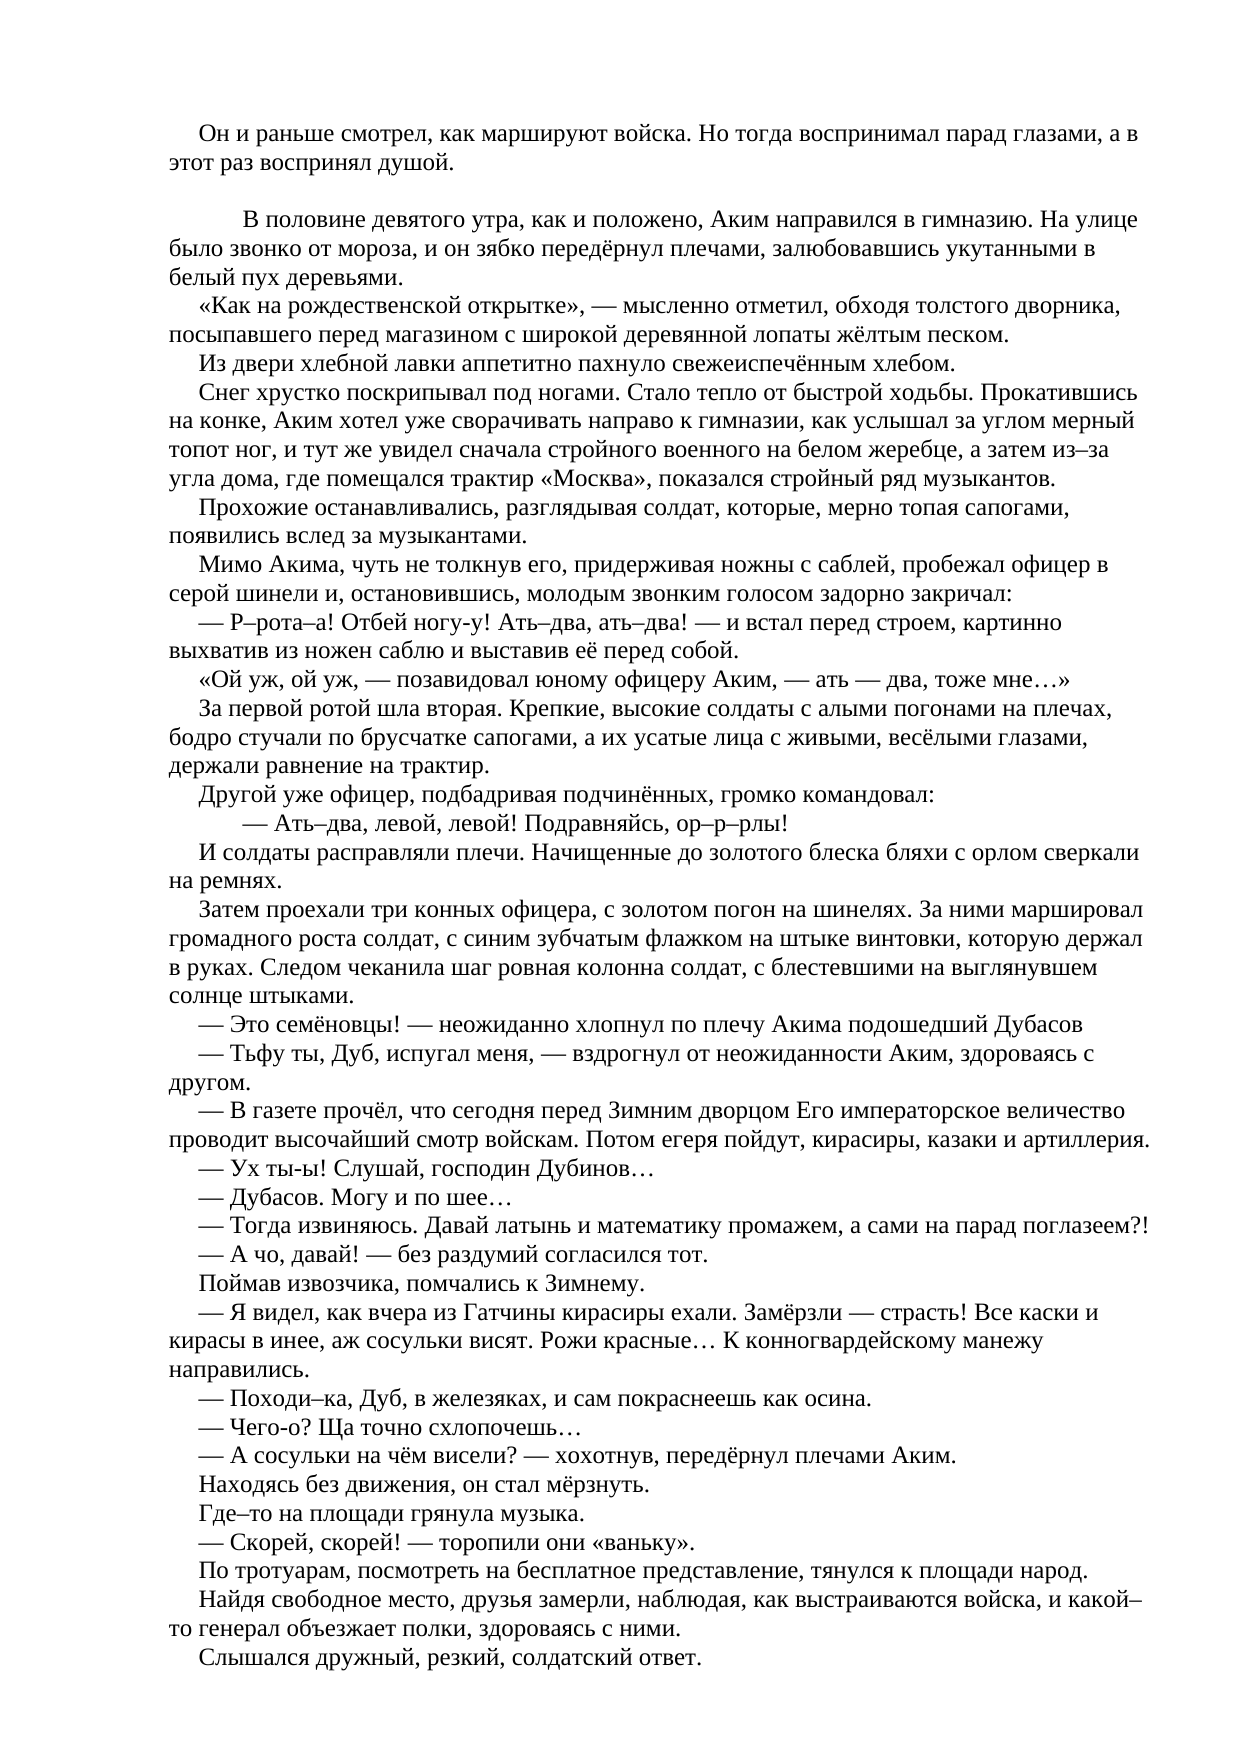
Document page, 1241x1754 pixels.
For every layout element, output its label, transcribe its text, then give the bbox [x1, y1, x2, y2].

text — Тогда извиняюсь. Давай латынь и математику промажем, а сами на парад поглазеем?! [169, 1211, 1152, 1239]
text — Ух ты-ы! Слушай, господин Дубинов… [169, 1153, 1152, 1182]
text Находясь без движения, он стал мёрзнуть. [169, 1469, 1152, 1498]
text Из двери хлебной лавки аппетитно пахнуло свежеиспечённым хлебом. [169, 348, 1152, 377]
text — Скорей, скорей! — торопили они «ваньку». [169, 1527, 1152, 1556]
text — А чо, давай! — без раздумий согласился тот. [169, 1239, 1152, 1268]
text Затем проехали три конных офицера, с золотом погон на шинелях. За ними маршировал громадного роста солдат, с синим зубчатым флажком на штыке винтовки, которую держал в руках. Следом чеканила шаг ровная колонна солдат, с блестевшими на выглянувшем солнце штыками. [169, 894, 1152, 1009]
text Где–то на площади грянула музыка. [169, 1498, 1152, 1527]
text — Чего-о? Ща точно схлопочешь… [169, 1412, 1152, 1441]
text Мимо Акима, чуть не толкнув его, придерживая ножны с саблей, пробежал офицер в серой шинели и, остановившись, молодым звонким голосом задорно закричал: [169, 549, 1152, 607]
text — Я видел, как вчера из Гатчины кирасиры ехали. Замёрзли — страсть! Все каски и кирасы в инее, аж сосульки висят. Рожи красные… К конногвардейскому манежу направились. [169, 1297, 1152, 1383]
text — Дубасов. Могу и по шее… [169, 1182, 1152, 1211]
text По тротуарам, посмотреть на бесплатное представление, тянулся к площади народ. [169, 1556, 1152, 1584]
text Снег хрустко поскрипывал под ногами. Стало тепло от быстрой ходьбы. Прокатившись на конке, Аким хотел уже сворачивать направо к гимназии, как услышал за углом мерный топот ног, и тут же увидел сначала стройного военного на белом жеребце, а затем из–за угла дома, где помещался трактир «Москва», показался стройный ряд музыкантов. [169, 377, 1152, 492]
text За первой ротой шла вторая. Крепкие, высокие солдаты с алыми погонами на плечах, бодро стучали по брусчатке сапогами, а их усатые лица с живыми, весёлыми глазами, держали равнение на трактир. [169, 693, 1152, 779]
text В половине девятого утра, как и положено, Аким направился в гимназию. На улице было звонко от мороза, и он зябко передёрнул плечами, залюбовавшись укутанными в белый пух деревьями. [169, 204, 1152, 291]
text «Как на рождественской открытке», — мысленно отметил, обходя толстого дворника, посыпавшего перед магазином с широкой деревянной лопаты жёлтым песком. [169, 291, 1152, 348]
text Поймав извозчика, помчались к Зимнему. [169, 1268, 1152, 1297]
text Слышался дружный, резкий, солдатский ответ. [169, 1642, 1152, 1671]
text Другой уже офицер, подбадривая подчинённых, громко командовал: [169, 779, 1152, 808]
text — В газете прочёл, что сегодня перед Зимним дворцом Его императорское величество проводит высочайший смотр войскам. Потом егеря пойдут, кирасиры, казаки и артиллерия. [169, 1096, 1152, 1153]
text — А сосульки на чём висели? — хохотнув, передёрнул плечами Аким. [169, 1441, 1152, 1469]
text Он и раньше смотрел, как маршируют войска. Но тогда воспринимал парад глазами, а в этот раз воспринял душой. [169, 118, 1152, 176]
text — Походи–ка, Дуб, в железяках, и сам покраснеешь как осина. [169, 1383, 1152, 1412]
text — Ать–два, левой, левой! Подравняйсь, ор–р–рлы! [169, 808, 1152, 837]
text «Ой уж, ой уж, — позавидовал юному офицеру Аким, — ать — два, тоже мне…» [169, 664, 1152, 693]
text — Это семёновцы! — неожиданно хлопнул по плечу Акима подошедший Дубасов [169, 1009, 1152, 1038]
text — Р–рота–а! Отбей ногу-у! Ать–два, ать–два! — и встал перед строем, картинно выхватив из ножен саблю и выставив её перед собой. [169, 607, 1152, 664]
text Прохожие останавливались, разглядывая солдат, которые, мерно топая сапогами, появились вслед за музыкантами. [169, 492, 1152, 549]
text — Тьфу ты, Дуб, испугал меня, — вздрогнул от неожиданности Аким, здороваясь с другом. [169, 1038, 1152, 1096]
text Найдя свободное место, друзья замерли, наблюдая, как выстраиваются войска, и какой–то генерал объезжает полки, здороваясь с ними. [169, 1584, 1152, 1642]
text И солдаты расправляли плечи. Начищенные до золотого блеска бляхи с орлом сверкали на ремнях. [169, 837, 1152, 894]
